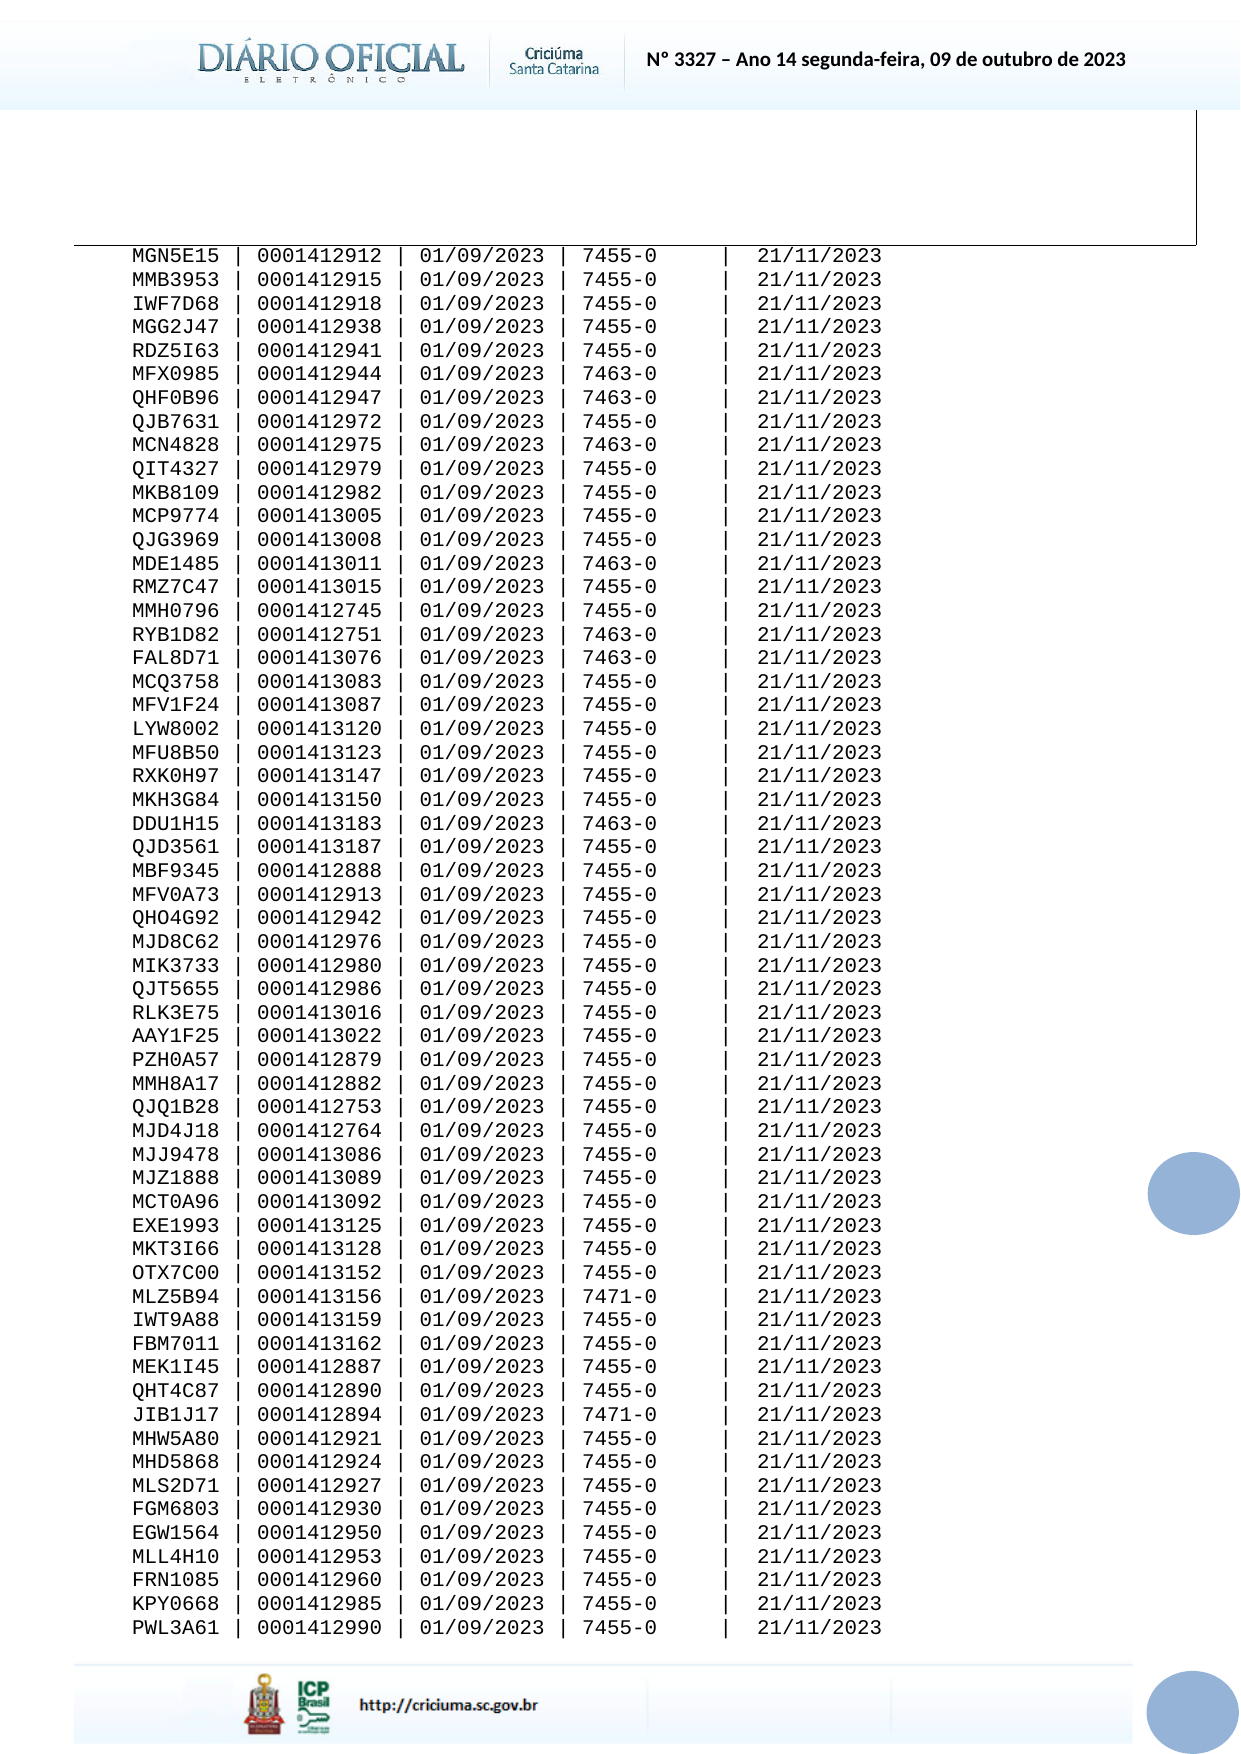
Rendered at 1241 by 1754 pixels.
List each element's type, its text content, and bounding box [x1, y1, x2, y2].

text RXK0H97 | 0001413147 | 01/09/2023 | 7455-0 | 21/11/2023 [44, 765, 1196, 789]
text MHD5868 | 0001412924 | 01/09/2023 | 7455-0 | 21/11/2023 [44, 1451, 1196, 1475]
text QJQ1B28 | 0001412753 | 01/09/2023 | 7455-0 | 21/11/2023 [44, 1096, 1196, 1120]
text RLK3E75 | 0001413016 | 01/09/2023 | 7455-0 | 21/11/2023 [44, 1002, 1196, 1026]
text MJD4J18 | 0001412764 | 01/09/2023 | 7455-0 | 21/11/2023 [44, 1120, 1196, 1144]
text AAY1F25 | 0001413022 | 01/09/2023 | 7455-0 | 21/11/2023 [44, 1026, 1196, 1049]
text MMH8A17 | 0001412882 | 01/09/2023 | 7455-0 | 21/11/2023 [44, 1073, 1196, 1096]
text MKB8109 | 0001412982 | 01/09/2023 | 7455-0 | 21/11/2023 [44, 482, 1196, 505]
text RMZ7C47 | 0001413015 | 01/09/2023 | 7455-0 | 21/11/2023 [44, 576, 1196, 600]
text PZH0A57 | 0001412879 | 01/09/2023 | 7455-0 | 21/11/2023 [44, 1049, 1196, 1073]
text OTX7C00 | 0001413152 | 01/09/2023 | 7455-0 | 21/11/2023 [44, 1262, 1196, 1286]
text QHF0B96 | 0001412947 | 01/09/2023 | 7463-0 | 21/11/2023 [44, 387, 1196, 411]
text MMH0796 | 0001412745 | 01/09/2023 | 7455-0 | 21/11/2023 [44, 600, 1196, 623]
text EGW1564 | 0001412950 | 01/09/2023 | 7455-0 | 21/11/2023 [44, 1522, 1196, 1546]
text MDE1485 | 0001413011 | 01/09/2023 | 7463-0 | 21/11/2023 [44, 553, 1196, 576]
text MGG2J47 | 0001412938 | 01/09/2023 | 7455-0 | 21/11/2023 [44, 316, 1196, 340]
text FGM6803 | 0001412930 | 01/09/2023 | 7455-0 | 21/11/2023 [44, 1498, 1196, 1522]
text MFU8B50 | 0001413123 | 01/09/2023 | 7455-0 | 21/11/2023 [44, 742, 1196, 765]
text MFV1F24 | 0001413087 | 01/09/2023 | 7455-0 | 21/11/2023 [44, 694, 1196, 718]
text JIB1J17 | 0001412894 | 01/09/2023 | 7471-0 | 21/11/2023 [44, 1404, 1196, 1427]
text MJZ1888 | 0001413089 | 01/09/2023 | 7455-0 | 21/11/2023 [44, 1167, 1157, 1191]
text MLZ5B94 | 0001413156 | 01/09/2023 | 7471-0 | 21/11/2023 [44, 1286, 1196, 1309]
text MGN5E15 | 0001412912 | 01/09/2023 | 7455-0 | 21/11/2023 [44, 245, 1196, 269]
text IWF7D68 | 0001412918 | 01/09/2023 | 7455-0 | 21/11/2023 [44, 292, 1196, 316]
text MKT3I66 | 0001413128 | 01/09/2023 | 7455-0 | 21/11/2023 [44, 1238, 1196, 1262]
text FAL8D71 | 0001413076 | 01/09/2023 | 7463-0 | 21/11/2023 [44, 647, 1196, 671]
text RYB1D82 | 0001412751 | 01/09/2023 | 7463-0 | 21/11/2023 [44, 623, 1196, 647]
text MJJ9478 | 0001413086 | 01/09/2023 | 7455-0 | 21/11/2023 [44, 1144, 1196, 1167]
text MEK1I45 | 0001412887 | 01/09/2023 | 7455-0 | 21/11/2023 [44, 1357, 1196, 1380]
text QJB7631 | 0001412972 | 01/09/2023 | 7455-0 | 21/11/2023 [44, 411, 1196, 434]
text MCT0A96 | 0001413092 | 01/09/2023 | 7455-0 | 21/11/2023 [44, 1191, 1153, 1215]
text MFV0A73 | 0001412913 | 01/09/2023 | 7455-0 | 21/11/2023 [44, 884, 1196, 907]
text DDU1H15 | 0001413183 | 01/09/2023 | 7463-0 | 21/11/2023 [44, 813, 1196, 836]
text MCN4828 | 0001412975 | 01/09/2023 | 7463-0 | 21/11/2023 [44, 434, 1196, 458]
text QJT5655 | 0001412986 | 01/09/2023 | 7455-0 | 21/11/2023 [44, 978, 1196, 1002]
text QHT4C87 | 0001412890 | 01/09/2023 | 7455-0 | 21/11/2023 [44, 1380, 1196, 1404]
text MIK3733 | 0001412980 | 01/09/2023 | 7455-0 | 21/11/2023 [44, 954, 1196, 978]
text MMB3953 | 0001412915 | 01/09/2023 | 7455-0 | 21/11/2023 [44, 269, 1196, 292]
text MHW5A80 | 0001412921 | 01/09/2023 | 7455-0 | 21/11/2023 [44, 1427, 1196, 1451]
text MLL4H10 | 0001412953 | 01/09/2023 | 7455-0 | 21/11/2023 [44, 1546, 1196, 1569]
text MBF9345 | 0001412888 | 01/09/2023 | 7455-0 | 21/11/2023 [44, 860, 1196, 884]
text QHO4G92 | 0001412942 | 01/09/2023 | 7455-0 | 21/11/2023 [44, 907, 1196, 931]
text QIT4327 | 0001412979 | 01/09/2023 | 7455-0 | 21/11/2023 [44, 458, 1196, 482]
text MCP9774 | 0001413005 | 01/09/2023 | 7455-0 | 21/11/2023 [44, 505, 1196, 529]
text MCQ3758 | 0001413083 | 01/09/2023 | 7455-0 | 21/11/2023 [44, 671, 1196, 694]
text RDZ5I63 | 0001412941 | 01/09/2023 | 7455-0 | 21/11/2023 [44, 340, 1196, 363]
text IWT9A88 | 0001413159 | 01/09/2023 | 7455-0 | 21/11/2023 [44, 1309, 1196, 1333]
text MJD8C62 | 0001412976 | 01/09/2023 | 7455-0 | 21/11/2023 [44, 931, 1196, 954]
text MLS2D71 | 0001412927 | 01/09/2023 | 7455-0 | 21/11/2023 [44, 1475, 1196, 1498]
text MFX0985 | 0001412944 | 01/09/2023 | 7463-0 | 21/11/2023 [44, 363, 1196, 387]
text FRN1085 | 0001412960 | 01/09/2023 | 7455-0 | 21/11/2023 [44, 1569, 1196, 1593]
text PWL3A61 | 0001412990 | 01/09/2023 | 7455-0 | 21/11/2023 [44, 1617, 1196, 1640]
text EXE1993 | 0001413125 | 01/09/2023 | 7455-0 | 21/11/2023 [44, 1215, 1196, 1238]
text KPY0668 | 0001412985 | 01/09/2023 | 7455-0 | 21/11/2023 [44, 1593, 1196, 1617]
text FBM7011 | 0001413162 | 01/09/2023 | 7455-0 | 21/11/2023 [44, 1333, 1196, 1357]
text QJD3561 | 0001413187 | 01/09/2023 | 7455-0 | 21/11/2023 [44, 836, 1196, 860]
text QJG3969 | 0001413008 | 01/09/2023 | 7455-0 | 21/11/2023 [44, 529, 1196, 553]
text MKH3G84 | 0001413150 | 01/09/2023 | 7455-0 | 21/11/2023 [44, 789, 1196, 813]
text LYW8002 | 0001413120 | 01/09/2023 | 7455-0 | 21/11/2023 [44, 718, 1196, 742]
